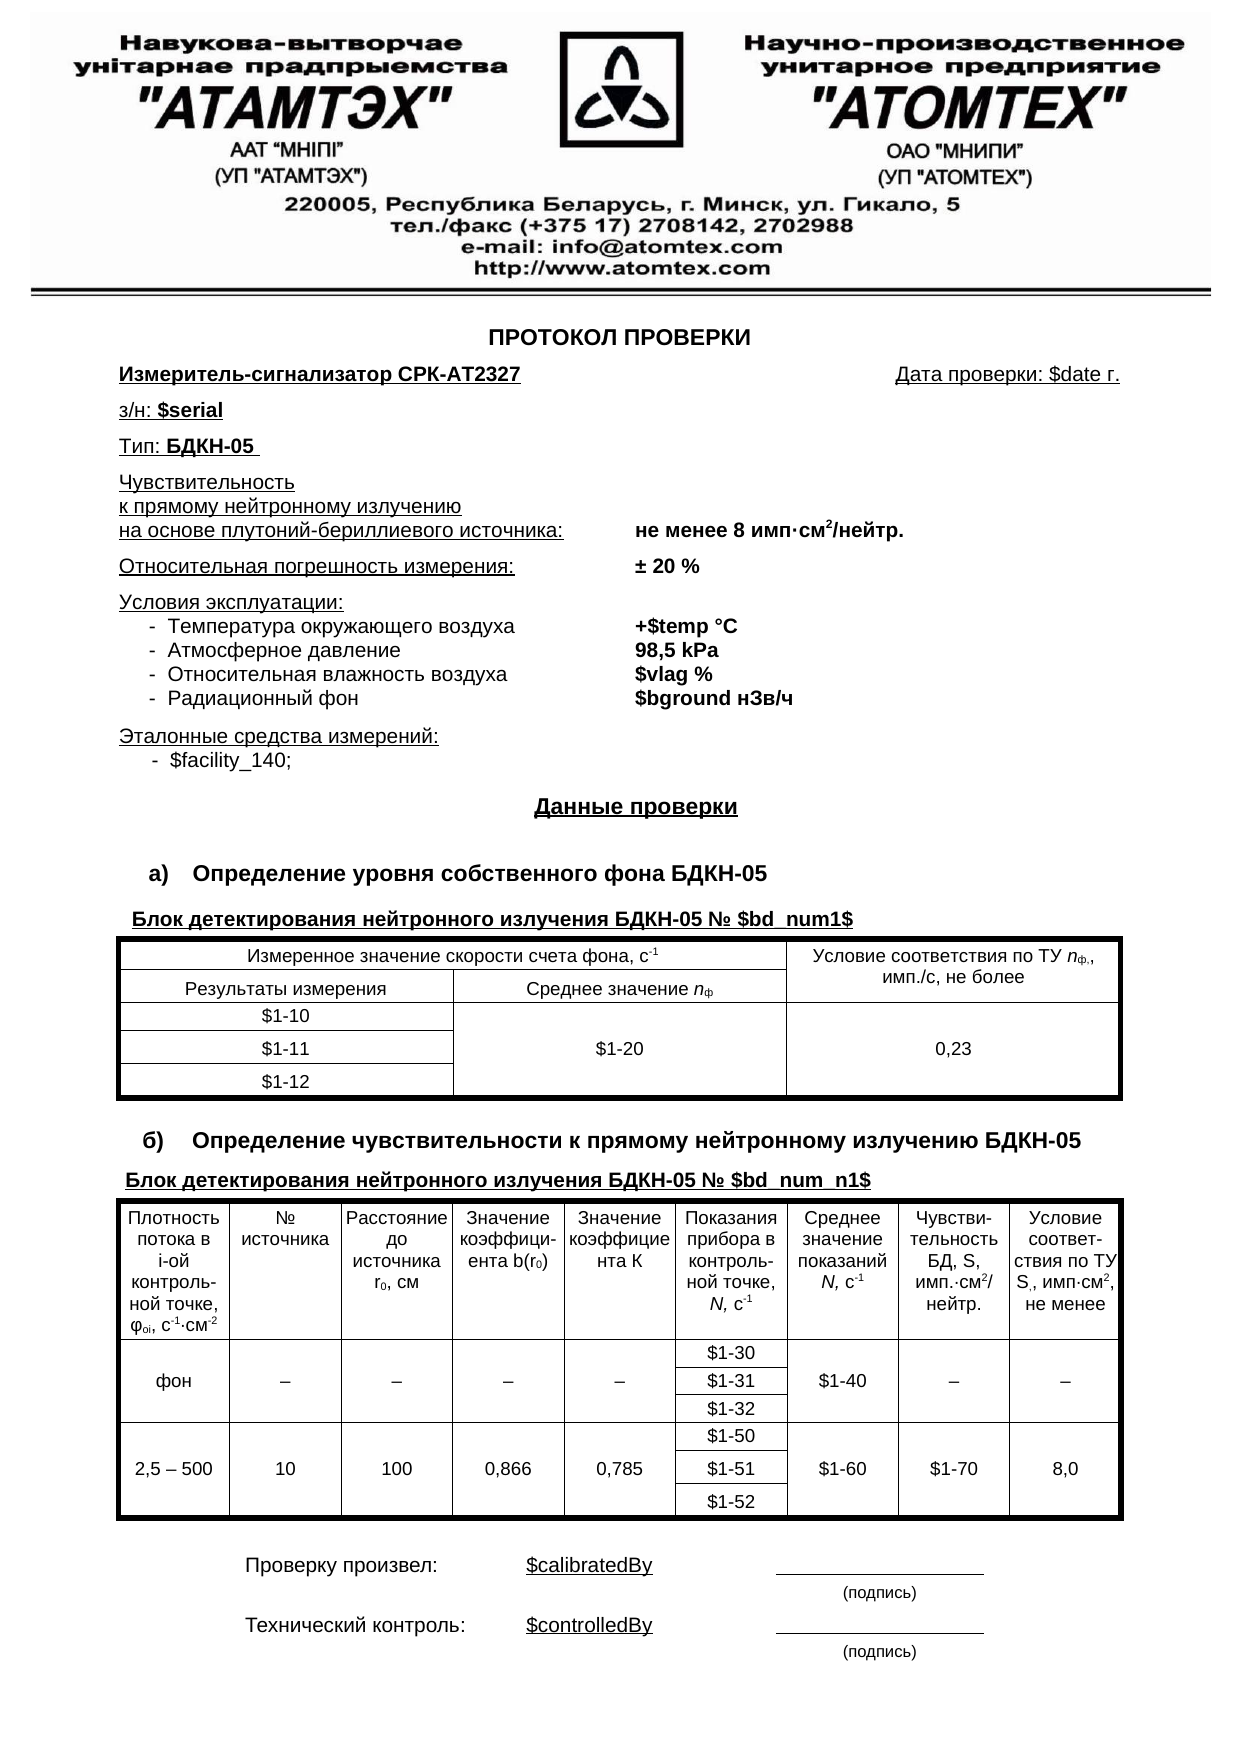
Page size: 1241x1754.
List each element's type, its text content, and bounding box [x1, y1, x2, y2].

table_header б) Определение чувствительности к прямому нейтронному излучению БДКН-05 Блок детектирования нейтронного излучения БДКН-05 № $bd_num_n1$ [118, 1128, 1121, 1198]
text - Атмосферное давление 98,5 kPa [149, 637, 1120, 661]
table_cell Измеренное значение скорости счета фона, с-1 [121, 942, 786, 969]
table_cell 100 [342, 1423, 452, 1515]
text к прямому нейтронному излучению [119, 494, 1120, 518]
text на основе плутоний-бериллиевого источника: не менее 8 имп·см2/нейтр. [119, 518, 1120, 542]
text Эталонные средства измерений: [119, 724, 1120, 748]
table_cell $1-10 [121, 1003, 453, 1030]
picture [30, 12, 1212, 298]
table_cell [239, 1583, 521, 1607]
table_cell 0,866 [453, 1423, 564, 1515]
table_cell – [453, 1340, 564, 1422]
table_cell Чувстви-тельность БД, S, имп.·см2/ нейтр. [899, 1204, 1009, 1339]
table_cell № источника [230, 1204, 341, 1339]
table_cell Условие соответствия по ТУ nф,, имп./с, не более [787, 942, 1118, 1002]
table_cell 8,0 [1010, 1423, 1118, 1515]
table_cell 0,23 [787, 1003, 1118, 1095]
table_cell $controlledBy [521, 1607, 759, 1642]
text Относительная погрешность измерения: ± 20 % [119, 553, 1120, 577]
table_cell – [1010, 1340, 1118, 1422]
table_cell Расстояние до источника r0, см [342, 1204, 452, 1339]
table_cell [239, 1642, 521, 1666]
text Условия эксплуатации: [119, 589, 1120, 613]
text Измеритель-сигнализатор СРК-АТ2327 Дата проверки: $date г. [119, 362, 1120, 386]
table_cell $1-31 [676, 1368, 787, 1394]
table_header Блок детектирования нейтронного излучения БДКН-05 № $bd_num1$ [119, 901, 1120, 936]
table_cell – [899, 1340, 1009, 1422]
text - $facility_140; [151, 748, 1120, 772]
table_cell – [342, 1340, 452, 1422]
table_cell Технический контроль: [239, 1607, 521, 1642]
text Чувствительность [119, 470, 1120, 494]
table_cell $1-40 [788, 1340, 898, 1422]
text Данные проверки [151, 793, 1120, 819]
text з/н: $serial [119, 398, 1120, 422]
table_cell – [565, 1340, 675, 1422]
text - Относительная влажность воздуха $vlag % [149, 661, 1120, 685]
table_cell Среднее значение показаний N, с-1 [788, 1204, 898, 1339]
table_cell $1-51 [676, 1451, 787, 1482]
table_cell $1-12 [121, 1064, 453, 1095]
table_cell $1-11 [121, 1031, 453, 1063]
table_cell (подпись) [759, 1583, 1000, 1607]
table_cell Результаты измерения [121, 970, 453, 1002]
table_cell [521, 1583, 759, 1607]
table_cell 10 [230, 1423, 341, 1515]
table_header [759, 1548, 1000, 1583]
table_cell $1-20 [454, 1003, 786, 1095]
table_cell Условие соответ-ствия по ТУ S,, имп·см2, не менее [1010, 1204, 1118, 1339]
text - Температура окружающего воздуха +$temp °C [149, 613, 1120, 637]
table_cell Среднее значение nф [454, 970, 786, 1002]
table_cell Значение коэффици-ента b(r0) [453, 1204, 564, 1339]
table_cell $1-32 [676, 1395, 787, 1422]
table_header $calibratedBy [521, 1548, 759, 1583]
text а) Определение уровня собственного фона БДКН-05 [119, 860, 1120, 887]
table_cell 2,5 – 500 [121, 1423, 229, 1515]
table_cell Плотность потока в i-ой контроль-ной точке, φoi, с-1·см-2 [121, 1204, 229, 1339]
table_header Проверку произвел: [239, 1548, 521, 1583]
table_cell [759, 1607, 1000, 1642]
table_cell – [230, 1340, 341, 1422]
text ПРОТОКОЛ ПРОВЕРКИ [119, 323, 1120, 350]
table_cell фон [121, 1340, 229, 1422]
table_cell $1-30 [676, 1340, 787, 1367]
table_cell (подпись) [759, 1642, 1000, 1666]
table_cell Показания прибора в контроль-ной точке, N, с-1 [676, 1204, 787, 1339]
table_cell [521, 1642, 759, 1666]
table_cell $1-52 [676, 1484, 787, 1515]
text - Радиационный фон $bground нЗв/ч [149, 685, 1120, 709]
text Тип: БДКН-05 [119, 434, 1120, 458]
table_cell $1-50 [676, 1423, 787, 1450]
table_cell Значение коэффициента К [565, 1204, 675, 1339]
table_cell $1-60 [788, 1423, 898, 1515]
table_cell $1-70 [899, 1423, 1009, 1515]
table_cell 0,785 [565, 1423, 675, 1515]
